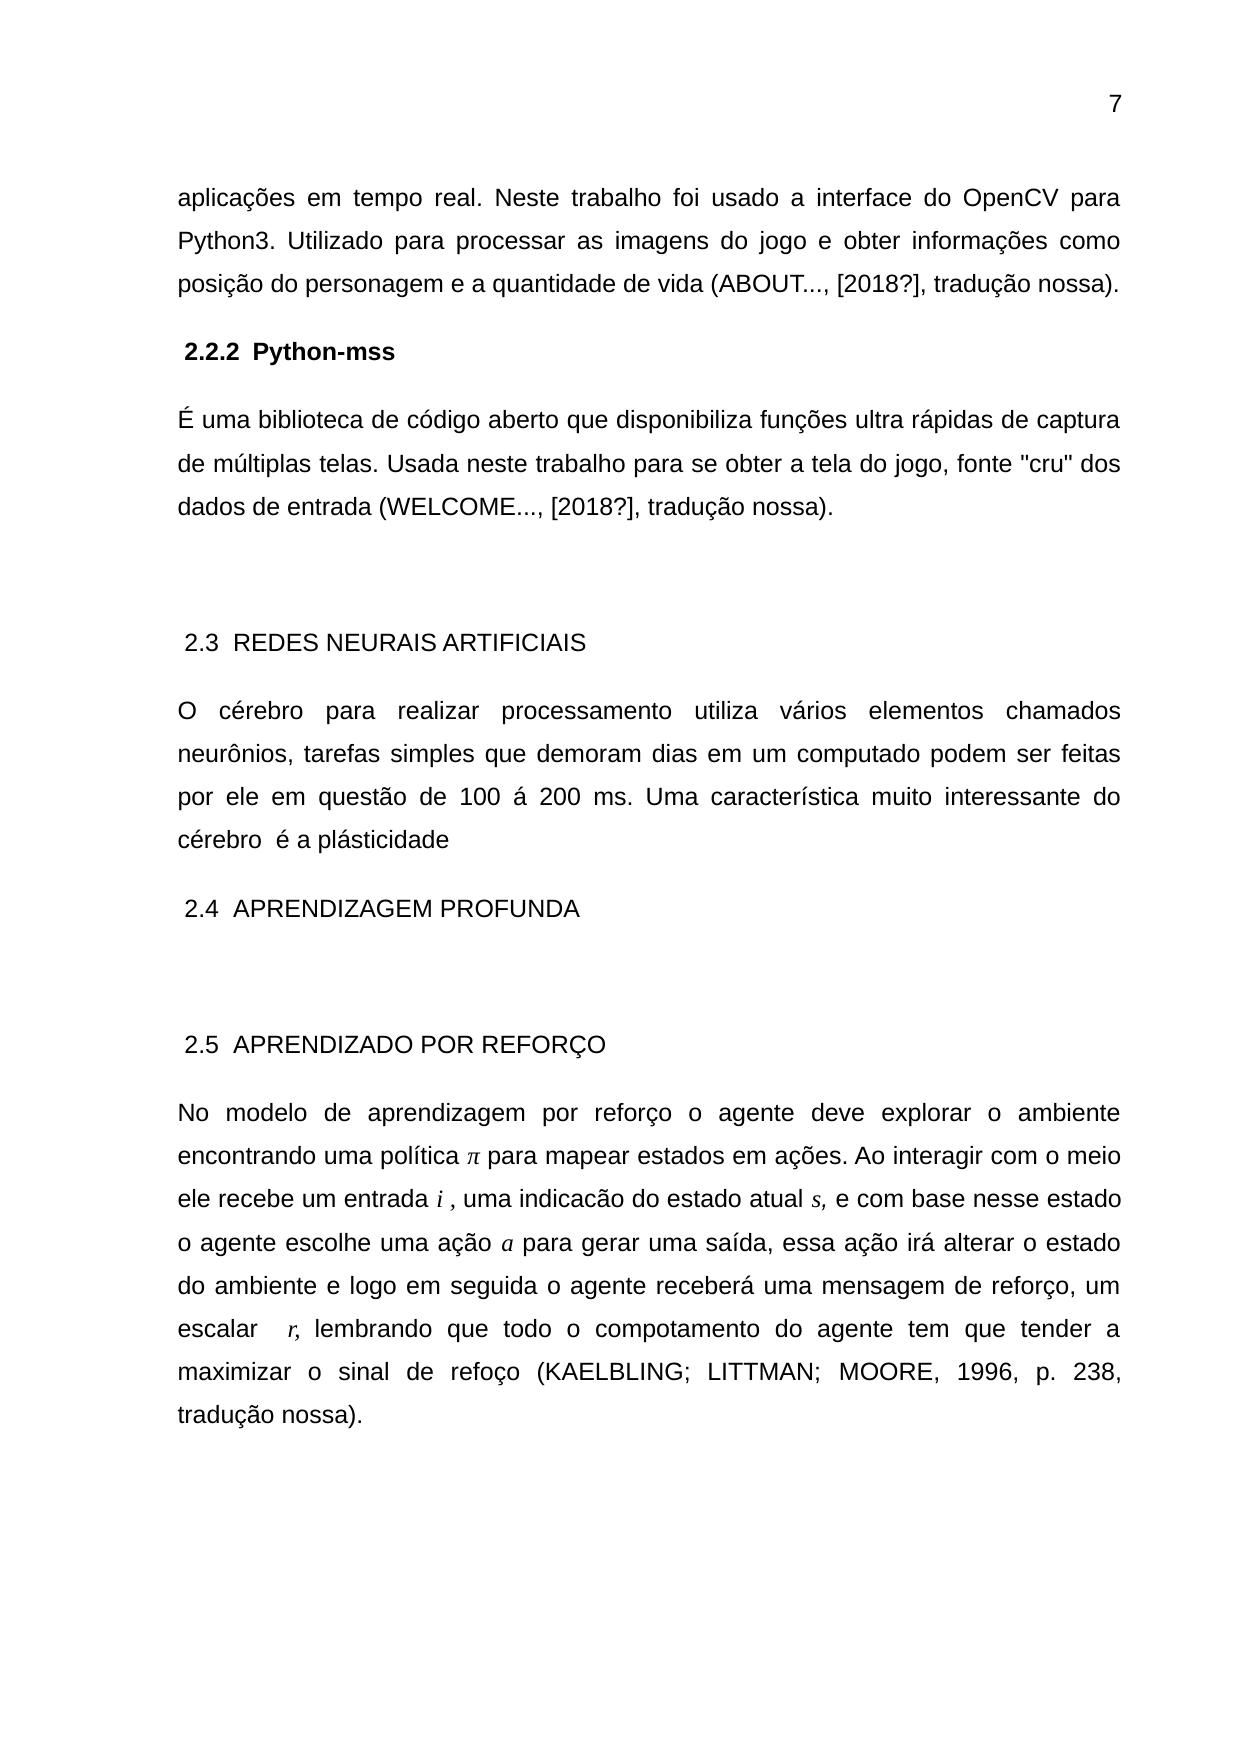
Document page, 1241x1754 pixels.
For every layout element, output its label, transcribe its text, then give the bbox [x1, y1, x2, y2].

subtitle APRENDIZAGEM PROFUNDA [177, 894, 1122, 922]
subtitle APRENDIZADO POR REFORÇO [177, 1030, 1122, 1059]
subtitle Python-mss [177, 337, 1122, 366]
text No modelo de aprendizagem por reforço o agente deve explorar o ambiente encontrando uma política π para mapear estados em ações. Ao interagir com o meio ele recebe um entrada i , uma indicacão do estado atual s, e com base nesse estado o agente escolhe uma ação a para gerar uma saída, essa ação irá alterar o estado do ambiente e logo em seguida o agente receberá uma mensagem de reforço, um escalar r, lembrando que todo o compotamento do agente tem que tender a maximizar o sinal de refoço (KAELBLING; LITTMAN; MOORE, 1996, p. 238, tradução nossa). [177, 1098, 1122, 1429]
text É uma biblioteca de código aberto que disponibiliza funções ultra rápidas de captura de múltiplas telas. Usada neste trabalho para se obter a tela do jogo, fonte "cru" dos dados de entrada (WELCOME..., [2018?], tradução nossa). [177, 406, 1122, 521]
subtitle REDES NEURAIS ARTIFICIAIS [177, 628, 1122, 657]
text aplicações em tempo real. Neste trabalho foi usado a interface do OpenCV para Python3. Utilizado para processar as imagens do jogo e obter informações como posição do personagem e a quantidade de vida (ABOUT..., [2018?], tradução nossa). [177, 183, 1122, 298]
text O cérebro para realizar processamento utiliza vários elementos chamados neurônios, tarefas simples que demoram dias em um computado podem ser feitas por ele em questão de 100 á 200 ms. Uma característica muito interessante do cérebro é a plásticidade [177, 696, 1122, 854]
